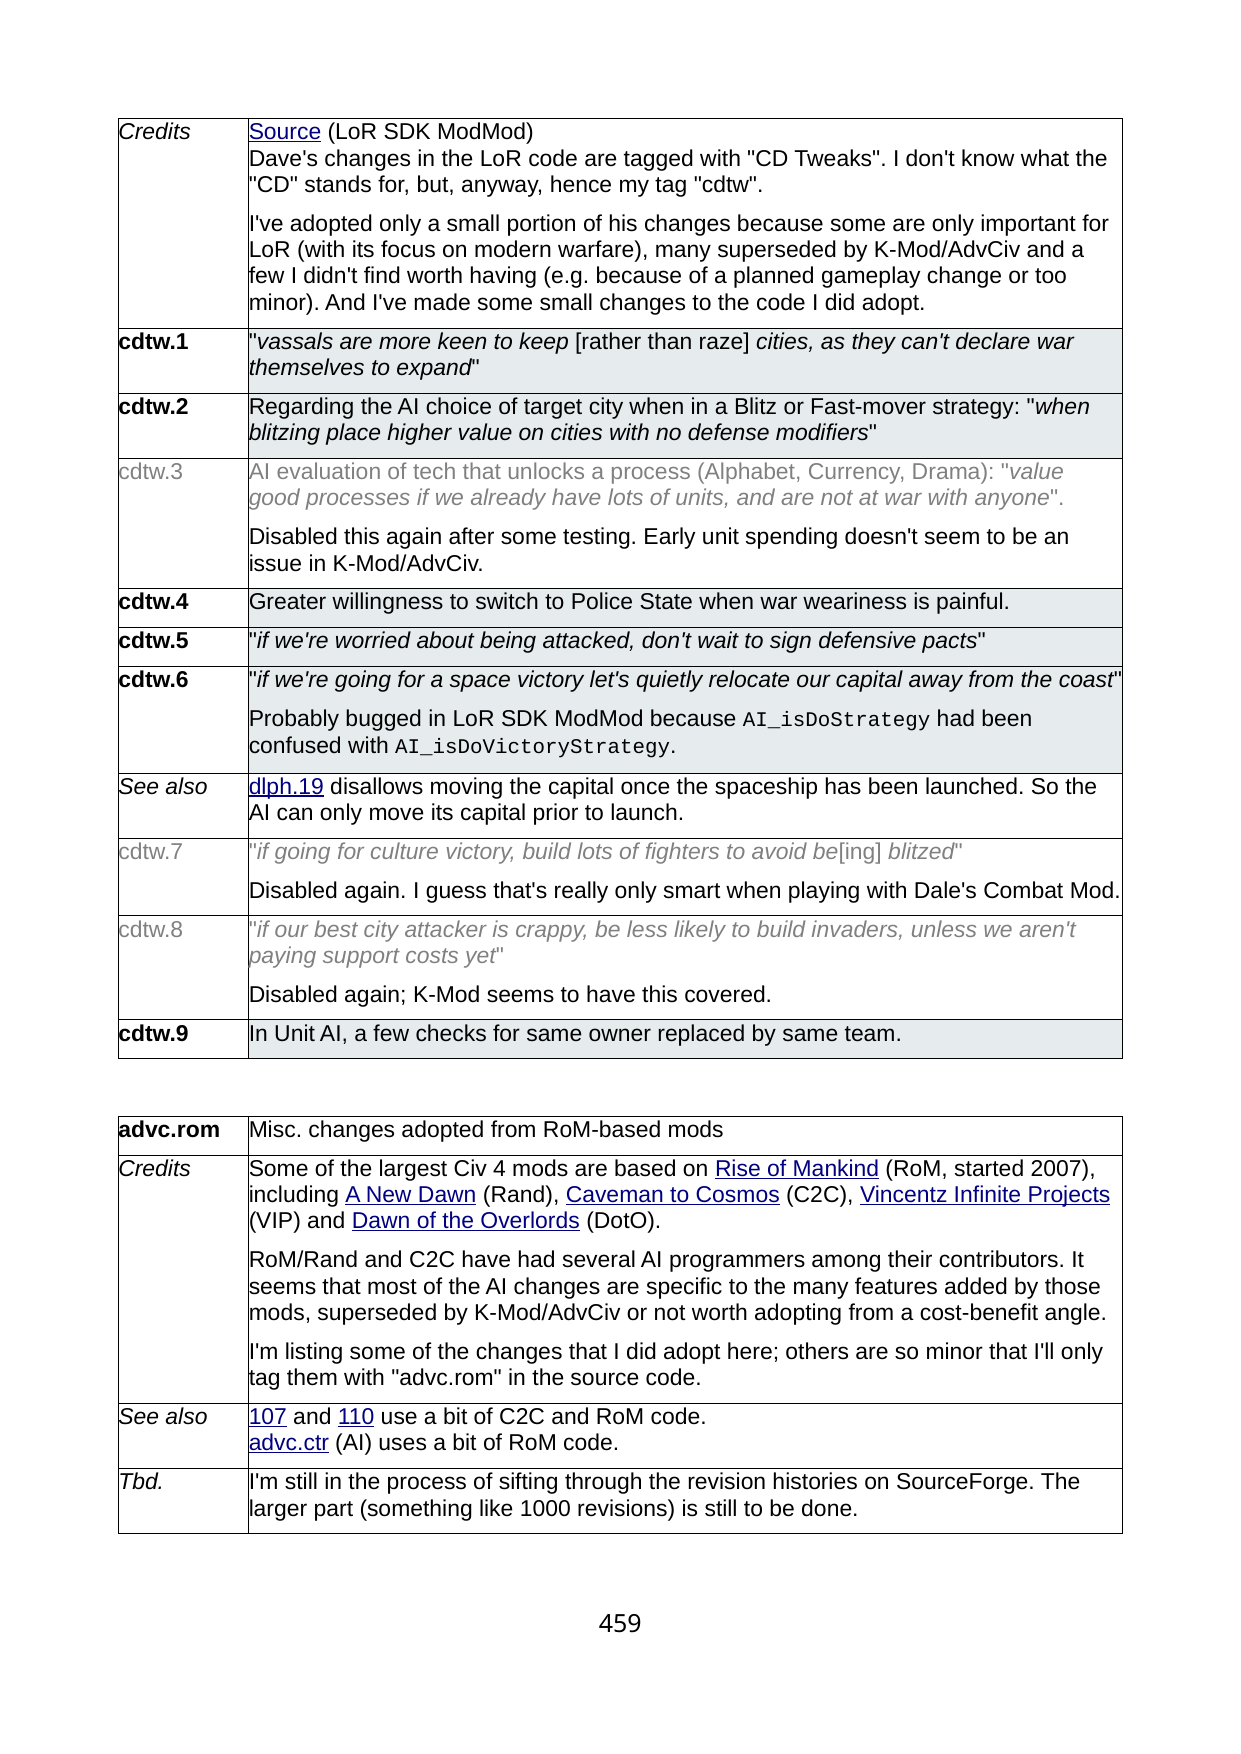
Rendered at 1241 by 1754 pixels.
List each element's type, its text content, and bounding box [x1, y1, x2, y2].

table_cell Greater willingness to switch to Police State when war weariness is painful. [249, 589, 1122, 627]
table_cell AI evaluation of tech that unlocks a process (Alphabet, Currency, Drama): "value good processes if we already have lots of units, and are not at war with anyone". Disabled this again after some testing. Early unit spending doesn't seem to be an issue in K-Mod/AdvCiv. [249, 459, 1122, 588]
table_cell "if we're worried about being attacked, don't wait to sign defensive pacts" [249, 628, 1122, 666]
table_cell Regarding the AI choice of target city when in a Blitz or Fast-mover strategy: "when blitzing place higher value on cities with no defense modifiers" [249, 394, 1122, 458]
table_cell Credits [119, 119, 248, 327]
table_header Misc. changes adopted from RoM-based mods [249, 1117, 1122, 1155]
table_cell 107 and 110 use a bit of C2C and RoM code. advc.ctr (AI) uses a bit of RoM code. [249, 1404, 1122, 1468]
table_cell "if our best city attacker is crappy, be less likely to build invaders, unless we aren't paying support costs yet" Disabled again; K-Mod seems to have this covered. [249, 916, 1122, 1019]
table_cell cdtw.5 [119, 628, 248, 666]
table_cell cdtw.9 [119, 1020, 248, 1058]
table_cell cdtw.6 [119, 667, 248, 773]
table_cell In Unit AI, a few checks for same owner replaced by same team. [249, 1020, 1122, 1058]
table_cell cdtw.1 [119, 329, 248, 393]
table_cell See also [119, 774, 248, 838]
table_cell See also [119, 1404, 248, 1468]
table_cell cdtw.8 [119, 916, 248, 1019]
table_cell Tbd. [119, 1469, 248, 1533]
table_cell Credits [119, 1156, 248, 1403]
table_cell Source (LoR SDK ModMod) Dave's changes in the LoR code are tagged with "CD Tweaks". I don't know what the "CD" stands for, but, anyway, hence my tag "cdtw". I've adopted only a small portion of his changes because some are only important for LoR (with its focus on modern warfare), many superseded by K-Mod/AdvCiv and a few I didn't find worth having (e.g. because of a planned gameplay change or too minor). And I've made some small changes to the code I did adopt. [249, 119, 1122, 327]
table_cell "if we're going for a space victory let's quietly relocate our capital away from the coast" Probably bugged in LoR SDK ModMod because AI_isDoStrategy had been confused with AI_isDoVictoryStrategy. [249, 667, 1122, 773]
table_cell "if going for culture victory, build lots of fighters to avoid be[ing] blitzed" Disabled again. I guess that's really only smart when playing with Dale's Combat Mod. [249, 839, 1122, 915]
table_cell cdtw.3 [119, 459, 248, 588]
table_cell Some of the largest Civ 4 mods are based on Rise of Mankind (RoM, started 2007), including A New Dawn (Rand), Caveman to Cosmos (C2C), Vincentz Infinite Projects (VIP) and Dawn of the Overlords (DotO). RoM/Rand and C2C have had several AI programmers among their contributors. It seems that most of the AI changes are specific to the many features added by those mods, superseded by K-Mod/AdvCiv or not worth adopting from a cost-benefit angle. I'm listing some of the changes that I did adopt here; others are so minor that I'll only tag them with "advc.rom" in the source code. [249, 1156, 1122, 1403]
table_cell I'm still in the process of sifting through the revision histories on SourceForge. The larger part (something like 1000 revisions) is still to be done. [249, 1469, 1122, 1533]
table_header advc.rom [119, 1117, 248, 1155]
table_cell cdtw.4 [119, 589, 248, 627]
table_cell dlph.19 disallows moving the capital once the spaceship has been launched. So the AI can only move its capital prior to launch. [249, 774, 1122, 838]
table_cell cdtw.2 [119, 394, 248, 458]
table_cell "vassals are more keen to keep [rather than raze] cities, as they can't declare war themselves to expand" [249, 329, 1122, 393]
table_cell cdtw.7 [119, 839, 248, 915]
